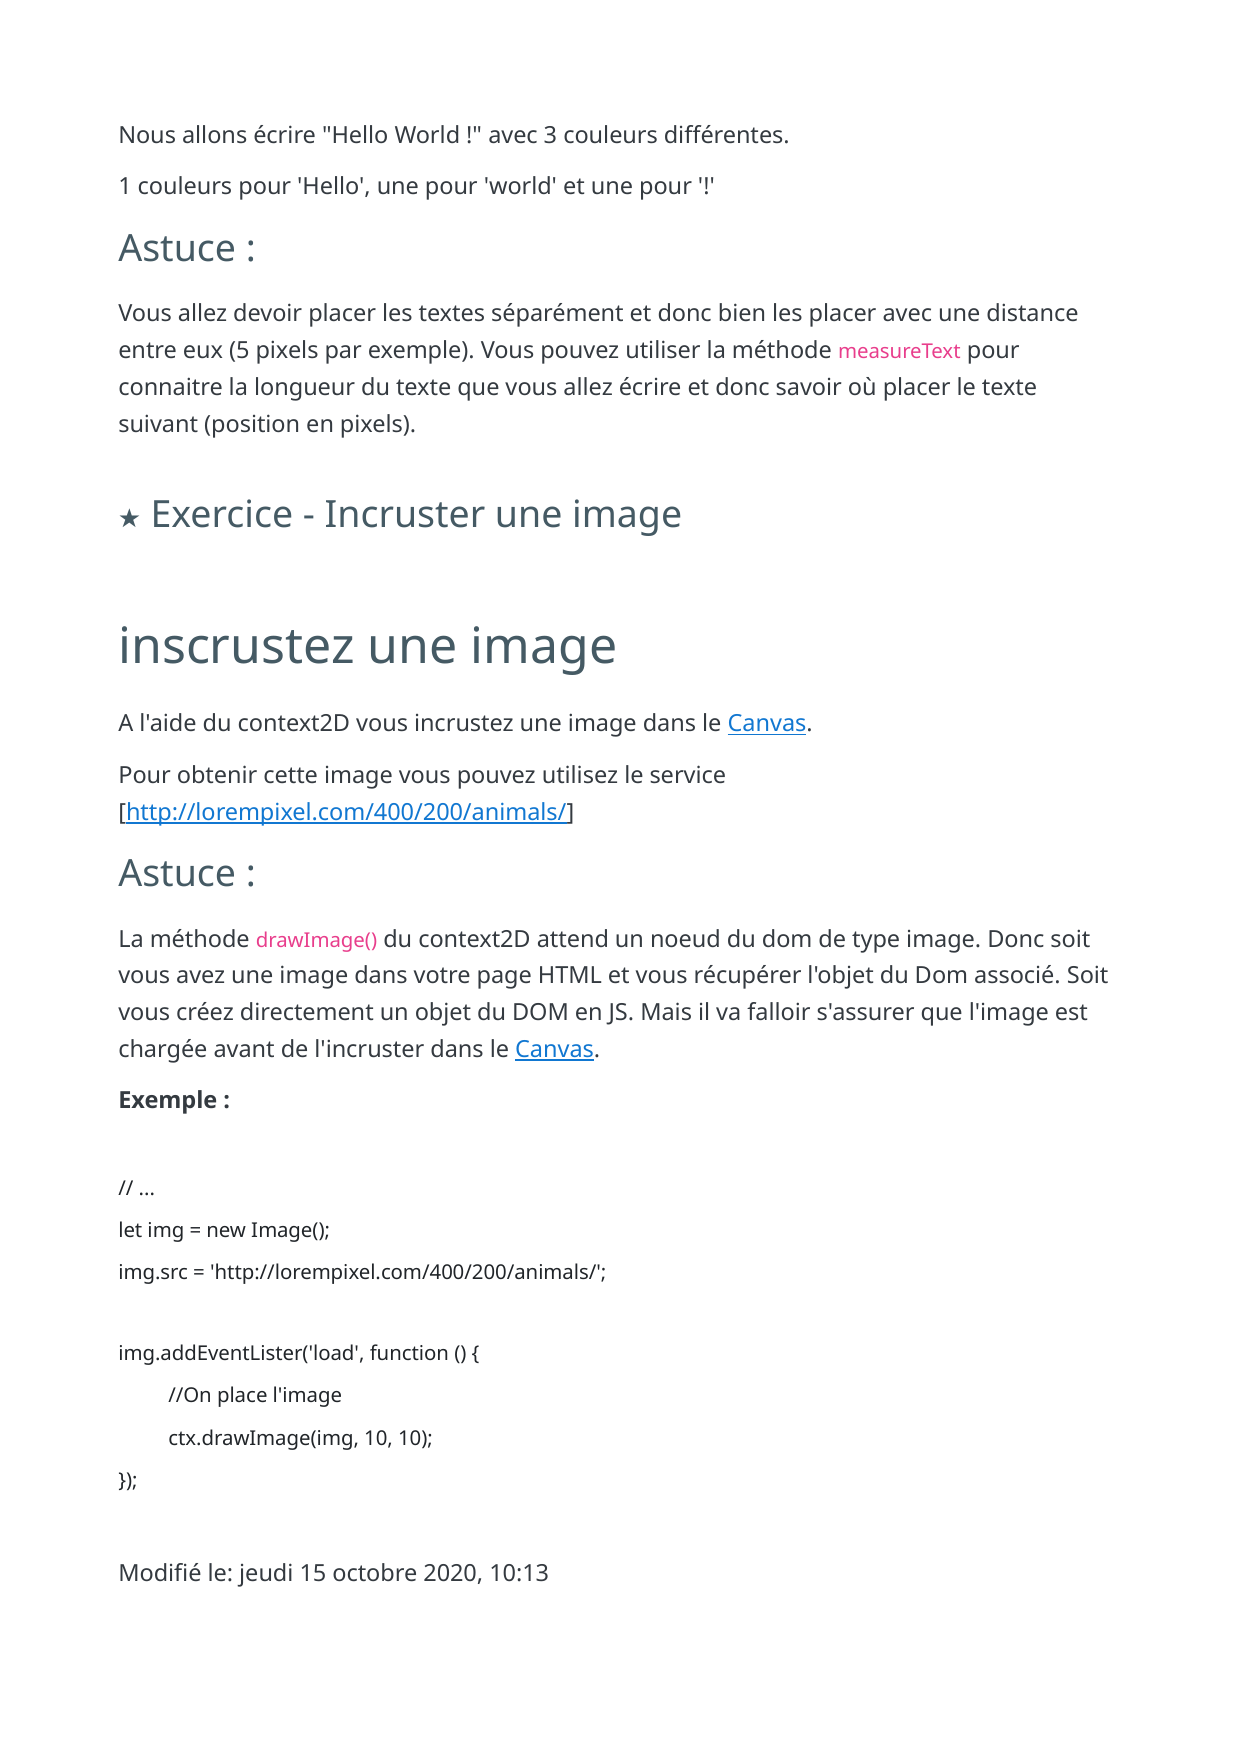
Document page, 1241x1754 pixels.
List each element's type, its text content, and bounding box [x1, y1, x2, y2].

text // ... [118, 1173, 1122, 1201]
text Exemple : [118, 1084, 1122, 1116]
subtitle Astuce : [118, 221, 1122, 272]
text Pour obtenir cette image vous pouvez utilisez le service [http://lorempixel.com/400/200/animals/] [118, 758, 1122, 827]
text ctx.drawImage(img, 10, 10); [118, 1423, 1122, 1451]
text }); [118, 1466, 1122, 1494]
text let img = new Image(); [118, 1216, 1122, 1243]
text La méthode drawImage() du context2D attend un noeud du dom de type image. Donc soit vous avez une image dans votre page HTML et vous récupérer l'objet du Dom associé. Soit vous créez directement un objet du DOM en JS. Mais il va falloir s'assurer que l'image est chargée avant de l'incruster dans le Canvas. [118, 922, 1122, 1064]
text img.addEventLister('load', function () { [118, 1338, 1122, 1366]
text Nous allons écrire "Hello World !" avec 3 couleurs différentes. [118, 118, 1122, 150]
text 1 couleurs pour 'Hello', une pour 'world' et une pour '!' [118, 169, 1122, 201]
text Modifié le: jeudi 15 octobre 2020, 10:13 [118, 1556, 1122, 1588]
text Vous allez devoir placer les textes séparément et donc bien les placer avec une distance entre eux (5 pixels par exemple). Vous pouvez utiliser la méthode measureText pour connaitre la longueur du texte que vous allez écrire et donc savoir où placer le texte suivant (position en pixels). [118, 297, 1122, 439]
text //On place l'image [118, 1381, 1122, 1409]
subtitle ★ Exercice - Incruster une image [118, 487, 1122, 538]
subtitle inscrustez une image [118, 611, 1122, 679]
text img.src = 'http://lorempixel.com/400/200/animals/'; [118, 1258, 1122, 1286]
subtitle Astuce : [118, 846, 1122, 897]
text A l'aide du context2D vous incrustez une image dans le Canvas. [118, 707, 1122, 739]
